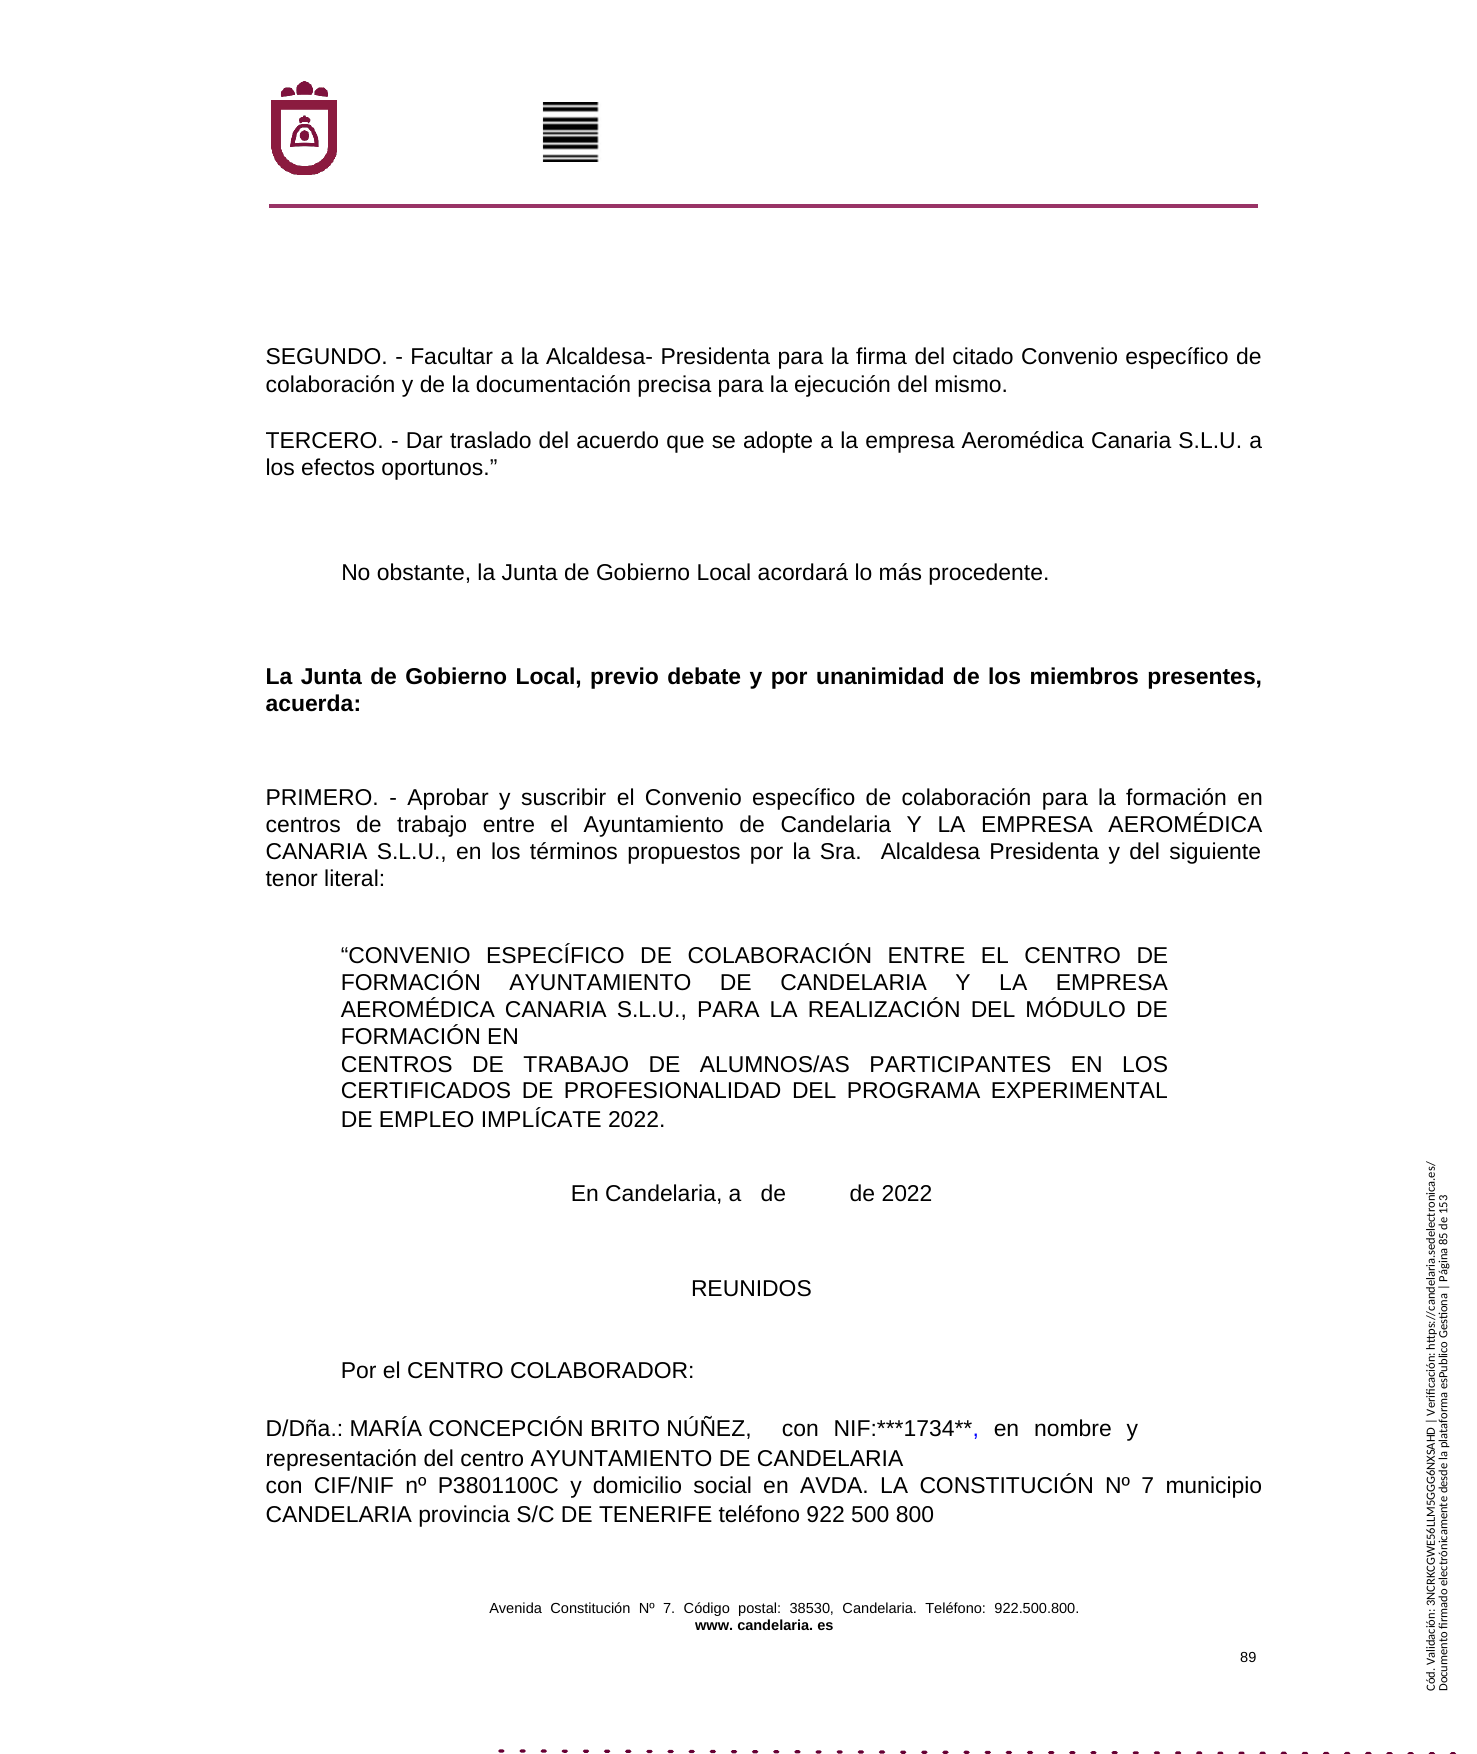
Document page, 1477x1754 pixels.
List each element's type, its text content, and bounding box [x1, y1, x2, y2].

text No obstante, la Junta de Gobierno Local acordará lo más procedente. [341, 559, 1263, 586]
text Por el CENTRO COLABORADOR: [341, 1355, 1263, 1384]
text REUNIDOS [322, 1275, 1187, 1301]
text PRIMERO. - Aprobar y suscribir el Convenio específico de colaboración para la formación en centros de trabajo entre el Ayuntamiento de Candelaria Y LA EMPRESA AEROMÉDICA CANARIA S.L.U., en los términos propuestos por la Sra. Alcaldesa Presidenta y del siguiente tenor literal: [265, 784, 1263, 891]
text D/Dña.: MARÍA CONCEPCIÓN BRITO NÚÑEZ, con NIF:***1734**, en nombre y representación del centro AYUNTAMIENTO DE CANDELARIA [265, 1413, 1138, 1471]
text TERCERO. - Dar traslado del acuerdo que se adopte a la empresa Aeromédica Canaria S.L.U. a los efectos oportunos.” [265, 427, 1263, 481]
text “CONVENIO ESPECÍFICO DE COLABORACIÓN ENTRE EL CENTRO DE FORMACIÓN AYUNTAMIENTO DE CANDELARIA Y LA EMPRESA AEROMÉDICA CANARIA S.L.U., PARA LA REALIZACIÓN DEL MÓDULO DE FORMACIÓN EN [341, 942, 1168, 1049]
text SEGUNDO. - Facultar a la Alcaldesa- Presidenta para la firma del citado Convenio específico de colaboración y de la documentación precisa para la ejecución del mismo. [265, 343, 1263, 398]
text En Candelaria, a de de 2022 [322, 1178, 1187, 1207]
text con CIF/NIF nº P3801100C y domicilio social en AVDA. LA CONSTITUCIÓN Nº 7 municipio CANDELARIA provincia S/C DE TENERIFE teléfono 922 500 800 [265, 1472, 1263, 1528]
text La Junta de Gobierno Local, previo debate y por unanimidad de los miembros presentes, acuerda: [265, 663, 1263, 717]
text CENTROS DE TRABAJO DE ALUMNOS/AS PARTICIPANTES EN LOS CERTIFICADOS DE PROFESIONALIDAD DEL PROGRAMA EXPERIMENTAL DE EMPLEO IMPLÍCATE 2022. [341, 1051, 1168, 1133]
